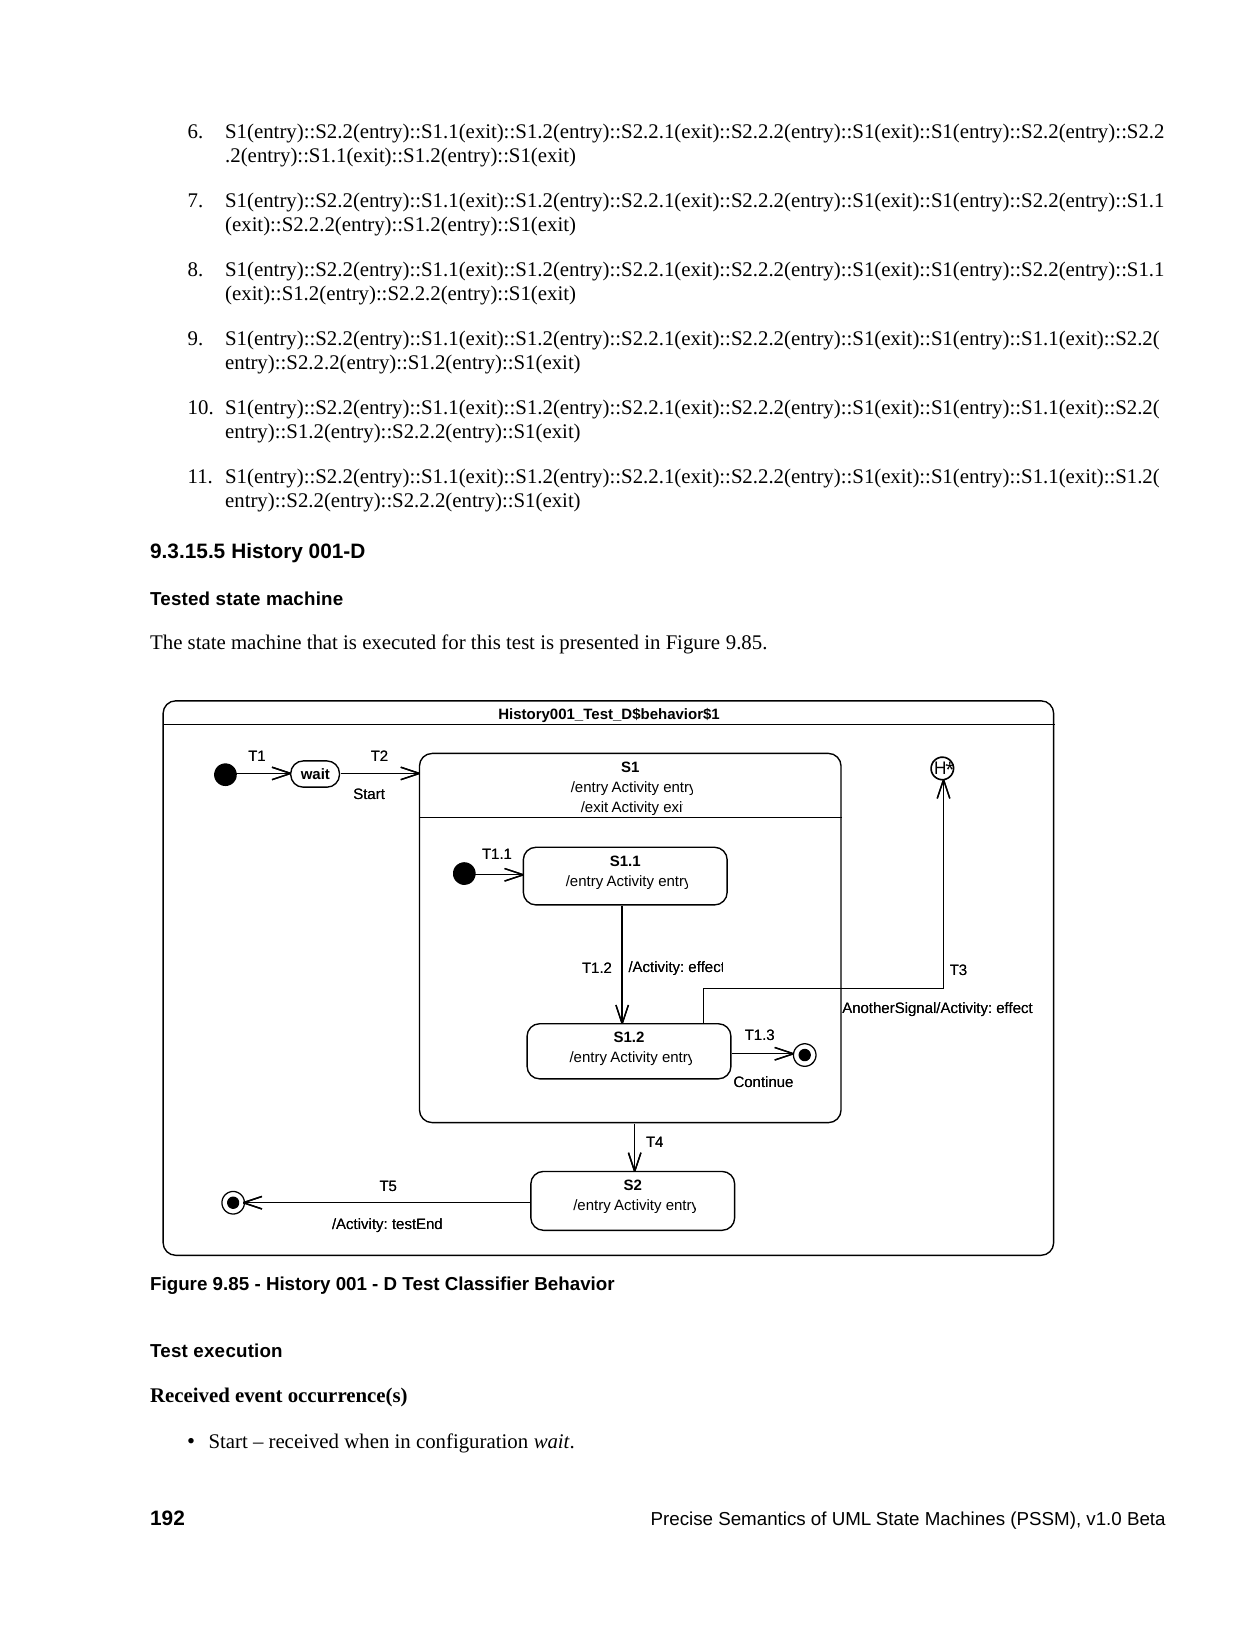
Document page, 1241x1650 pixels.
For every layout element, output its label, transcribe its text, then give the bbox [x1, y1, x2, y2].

subtitle Tested state machine [150, 587, 1166, 609]
list S1(entry)::S2.2(entry)::S1.1(exit)::S1.2(entry)::S2.2.1(exit)::S2.2.2(entry)::S1(exit)::S1(entry)::S1.1(exit)::S2.2(entry)::S2.2.2(entry)::S1.2(entry)::S1(exit) [187, 326, 1166, 374]
text Figure 9.85 - History 001 - D Test Classifier Behavior [150, 688, 1164, 1294]
list S1(entry)::S2.2(entry)::S1.1(exit)::S1.2(entry)::S2.2.1(exit)::S2.2.2(entry)::S1(exit)::S1(entry)::S2.2(entry)::S1.1(exit)::S1.2(entry)::S2.2.2(entry)::S1(exit) [187, 257, 1166, 305]
list Start – received when in configuration wait. [187, 1428, 1166, 1453]
subtitle Test execution [150, 1340, 1166, 1362]
list S1(entry)::S2.2(entry)::S1.1(exit)::S1.2(entry)::S2.2.1(exit)::S2.2.2(entry)::S1(exit)::S1(entry)::S2.2(entry)::S2.2.2(entry)::S1.1(exit)::S1.2(entry)::S1(exit) [187, 118, 1166, 167]
text The state machine that is executed for this test is presented in Figure 9.85. [150, 630, 1166, 654]
list S1(entry)::S2.2(entry)::S1.1(exit)::S1.2(entry)::S2.2.1(exit)::S2.2.2(entry)::S1(exit)::S1(entry)::S1.1(exit)::S2.2(entry)::S1.2(entry)::S2.2.2(entry)::S1(exit) [187, 395, 1166, 443]
list S1(entry)::S2.2(entry)::S1.1(exit)::S1.2(entry)::S2.2.1(exit)::S2.2.2(entry)::S1(exit)::S1(entry)::S2.2(entry)::S1.1(exit)::S2.2.2(entry)::S1.2(entry)::S1(exit) [187, 188, 1166, 236]
text Received event occurrence(s) [150, 1383, 1166, 1407]
subtitle History 001-D [150, 537, 1166, 562]
list S1(entry)::S2.2(entry)::S1.1(exit)::S1.2(entry)::S2.2.1(exit)::S2.2.2(entry)::S1(exit)::S1(entry)::S1.1(exit)::S1.2(entry)::S2.2(entry)::S2.2.2(entry)::S1(exit) [187, 464, 1166, 512]
